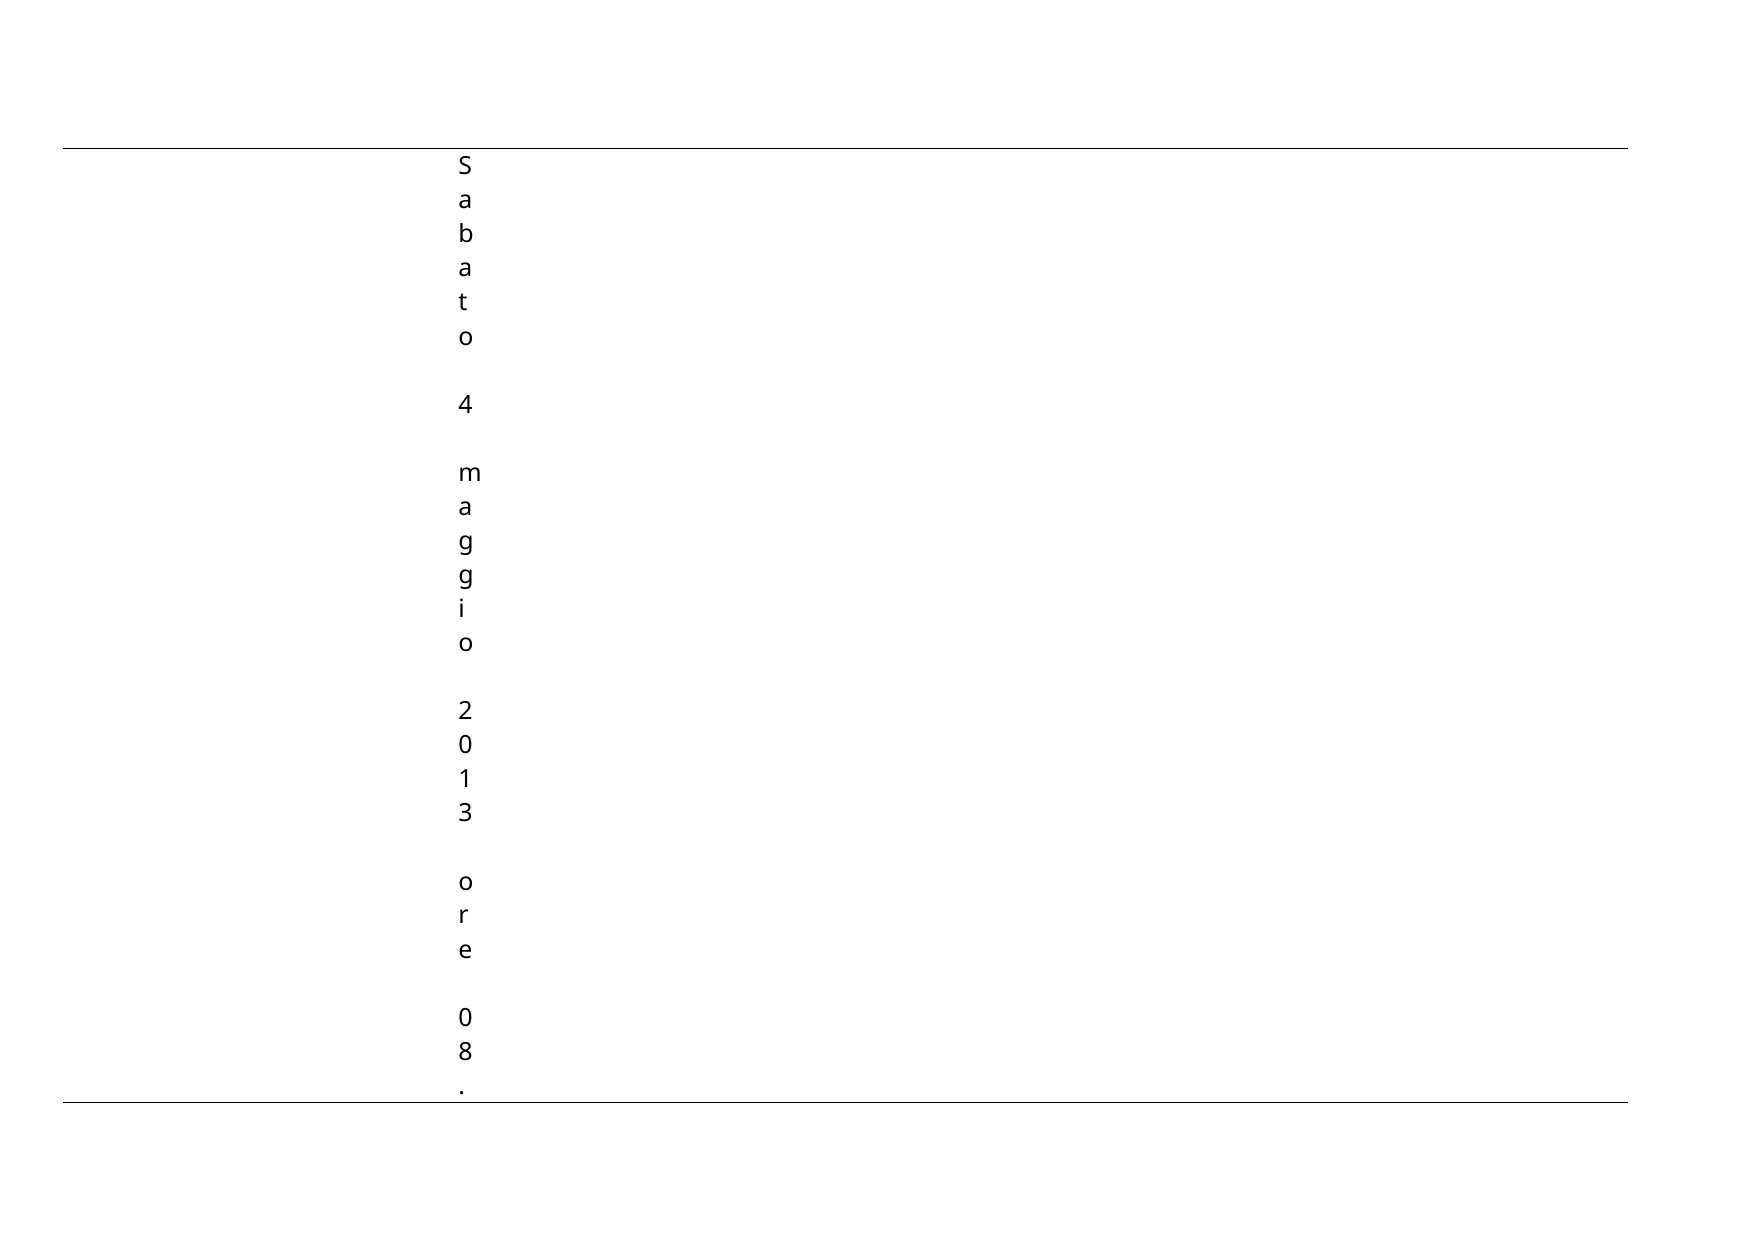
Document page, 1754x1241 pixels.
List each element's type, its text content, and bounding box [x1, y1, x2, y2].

table_cell [831, 149, 1259, 1102]
table_cell [63, 149, 447, 1102]
table_cell Sabato 4 maggio 2013 ore 08. [447, 149, 831, 1102]
table_cell [1259, 149, 1628, 1102]
